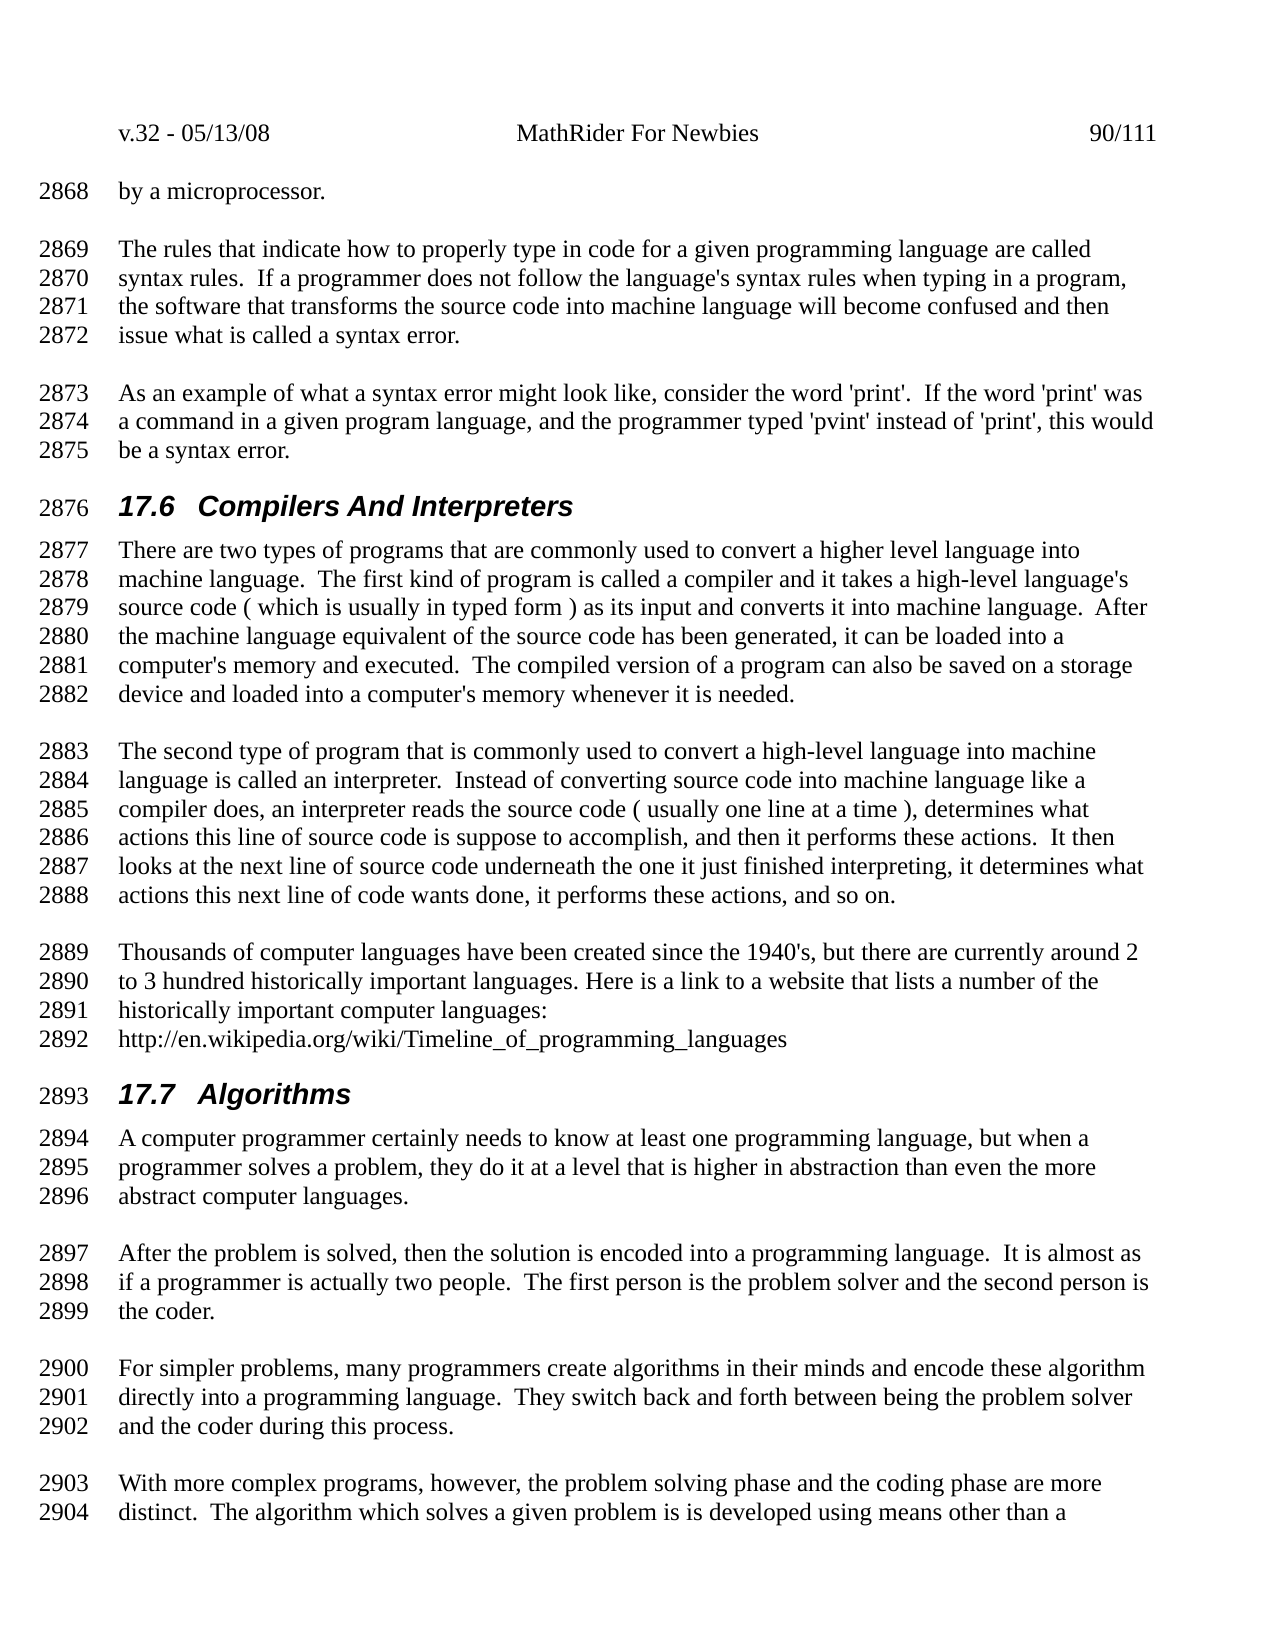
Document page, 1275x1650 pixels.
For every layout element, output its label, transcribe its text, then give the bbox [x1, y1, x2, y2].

subtitle Compilers And Interpreters [118, 489, 1157, 522]
text by a microprocessor. [118, 176, 1157, 205]
text Thousands of computer languages have been created since the 1940's, but there are currently around 2 to 3 hundred historically important languages. Here is a link to a website that lists a number of the historically important computer languages: http://en.wikipedia.org/wiki/Timeline_of_programming_languages [118, 937, 1157, 1052]
subtitle Algorithms [118, 1077, 1157, 1111]
text With more complex programs, however, the problem solving phase and the coding phase are more distinct. The algorithm which solves a given problem is is developed using means other than a [118, 1468, 1157, 1526]
text As an example of what a syntax error might look like, consider the word 'print'. If the word 'print' was a command in a given program language, and the programmer typed 'pvint' instead of 'print', this would be a syntax error. [118, 378, 1157, 464]
text A computer programmer certainly needs to know at least one programming language, but when a programmer solves a problem, they do it at a level that is higher in abstraction than even the more abstract computer languages. [118, 1123, 1157, 1210]
text For simpler problems, many programmers create algorithms in their minds and encode these algorithm directly into a programming language. They switch back and forth between being the problem solver and the coder during this process. [118, 1353, 1157, 1440]
text There are two types of programs that are commonly used to convert a higher level language into machine language. The first kind of program is called a compiler and it takes a high-level language's source code ( which is usually in typed form ) as its input and converts it into machine language. After the machine language equivalent of the source code has been generated, it can be loaded into a computer's memory and executed. The compiled version of a program can also be saved on a storage device and loaded into a computer's memory whenever it is needed. [118, 535, 1157, 707]
text After the problem is solved, then the solution is encoded into a programming language. It is almost as if a programmer is actually two people. The first person is the problem solver and the second person is the coder. [118, 1238, 1157, 1325]
text The rules that indicate how to properly type in code for a given programming language are called syntax rules. If a programmer does not follow the language's syntax rules when typing in a program, the software that transforms the source code into machine language will become confused and then issue what is called a syntax error. [118, 234, 1157, 349]
text The second type of program that is commonly used to convert a high-level language into machine language is called an interpreter. Instead of converting source code into machine language like a compiler does, an interpreter reads the source code ( usually one line at a time ), determines what actions this line of source code is suppose to accomplish, and then it performs these actions. It then looks at the next line of source code underneath the one it just finished interpreting, it determines what actions this next line of code wants done, it performs these actions, and so on. [118, 736, 1157, 909]
